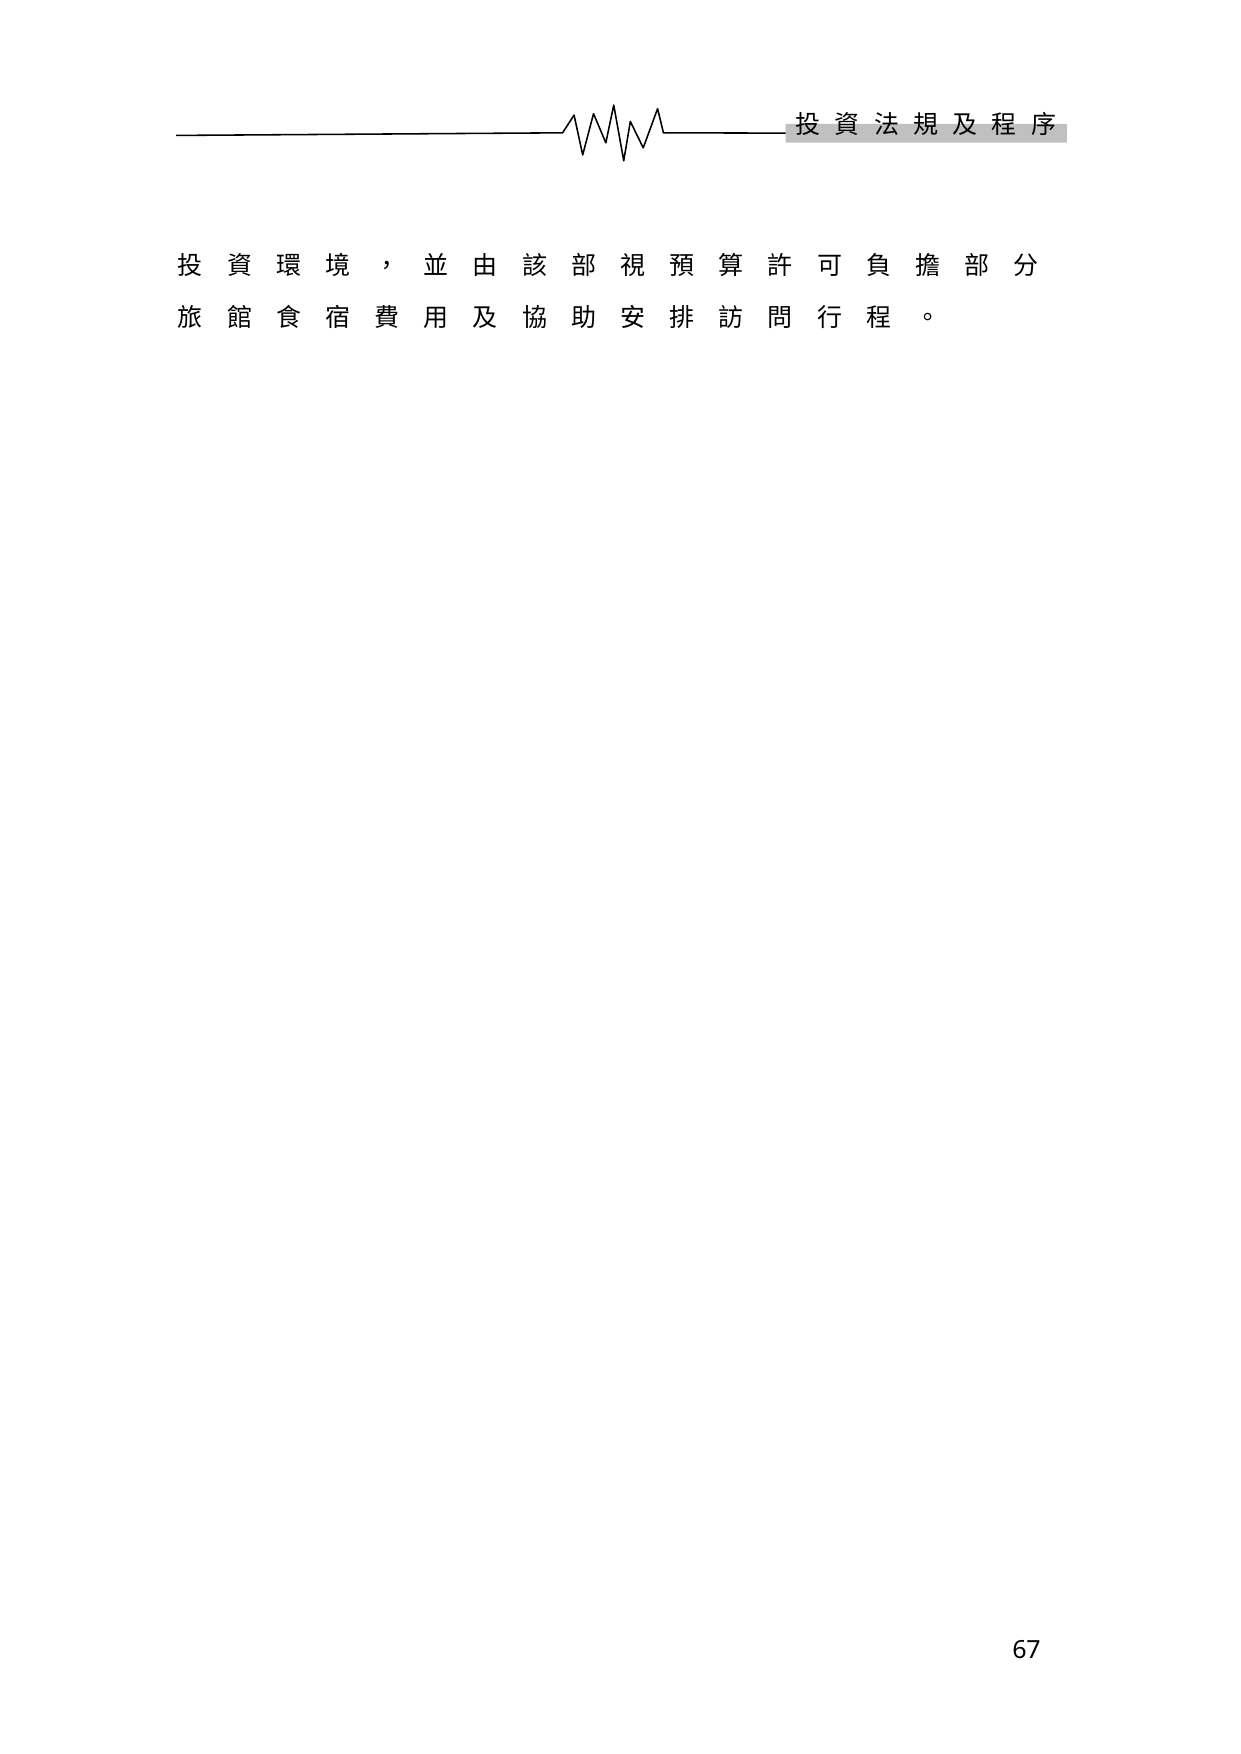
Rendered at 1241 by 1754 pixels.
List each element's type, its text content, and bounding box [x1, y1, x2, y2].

text 投資環境，並由該部視預算許可負擔部分旅館食宿費用及協助安排訪問行程。 [178, 237, 1063, 344]
